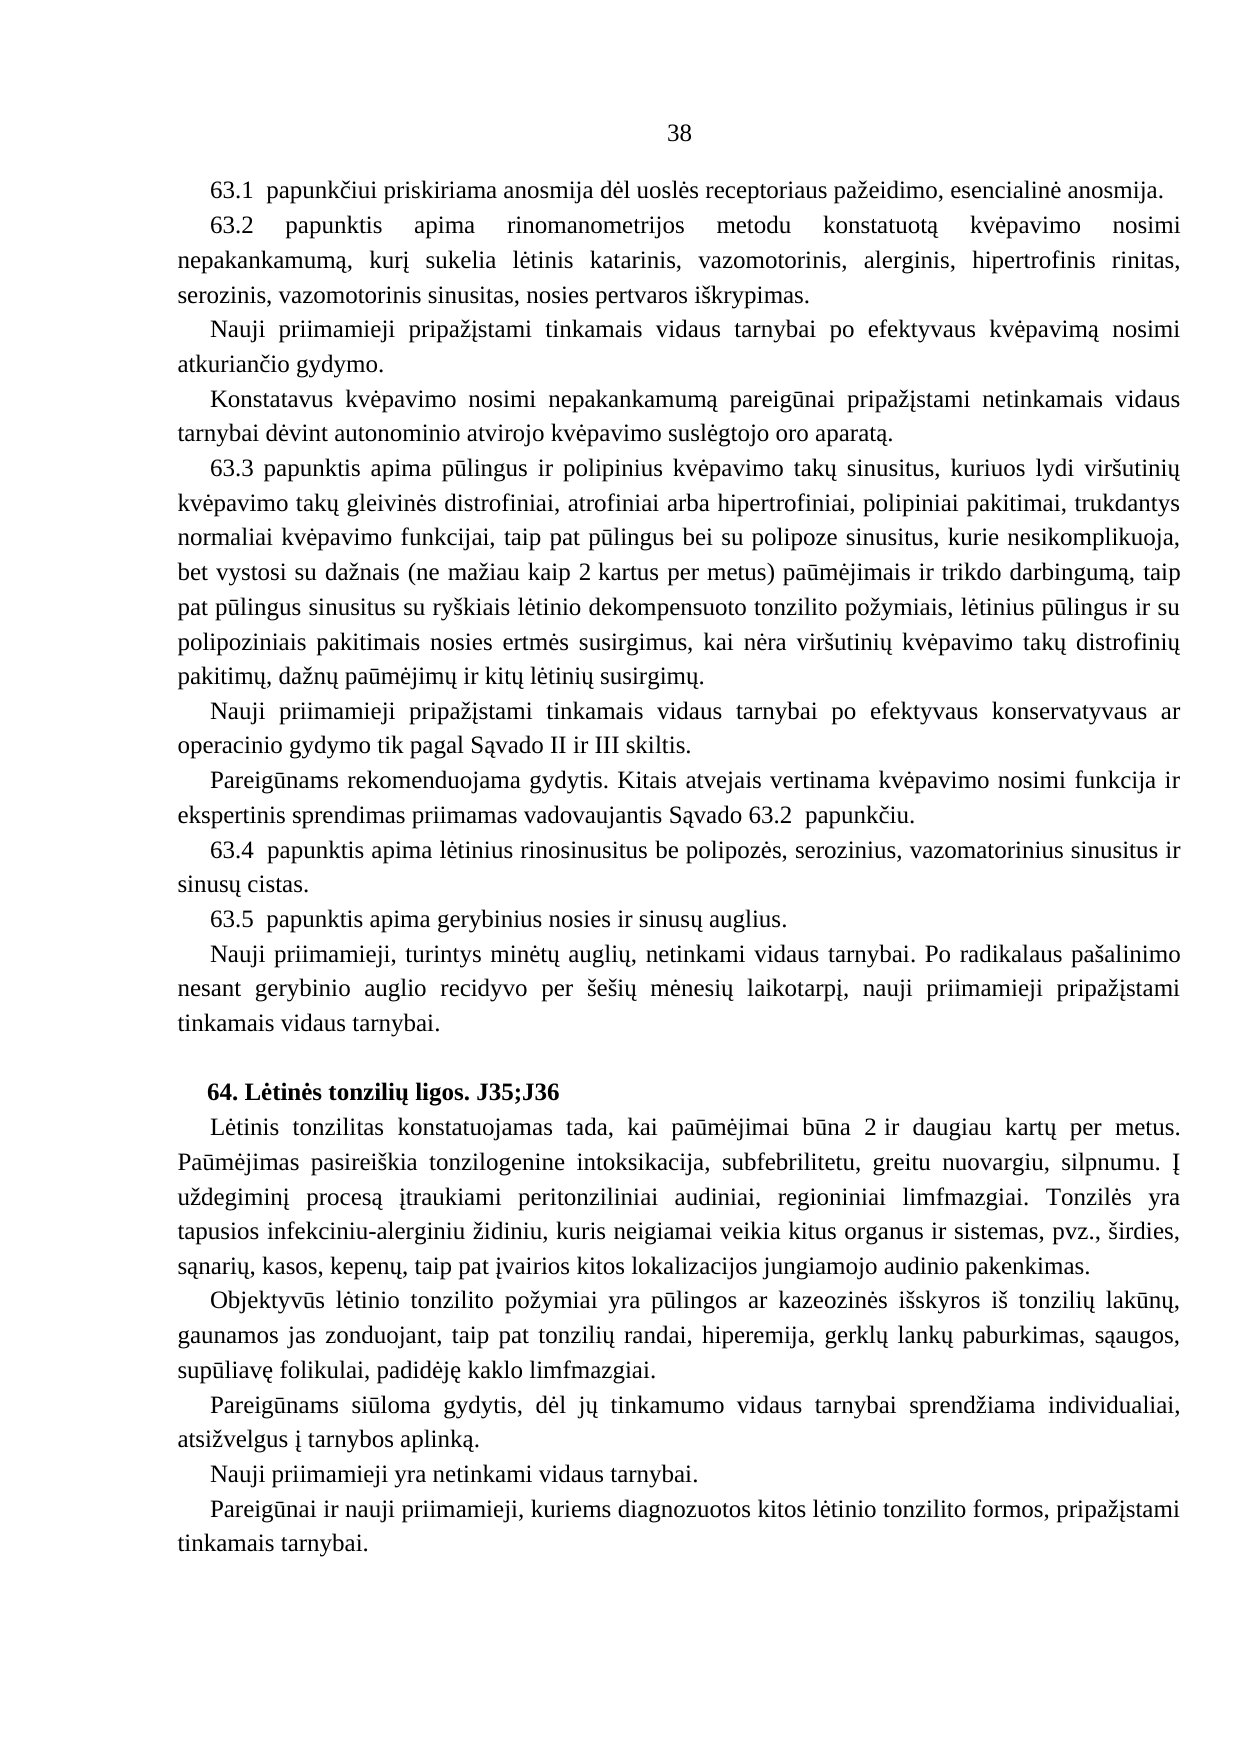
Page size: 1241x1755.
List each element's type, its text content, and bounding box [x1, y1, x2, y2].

text Nauji priimamieji yra netinkami vidaus tarnybai. [177, 1459, 1181, 1488]
text Pareigūnams siūloma gydytis, dėl jų tinkamumo vidaus tarnybai sprendžiama individualiai, atsižvelgus į tarnybos aplinką. [177, 1390, 1181, 1453]
text 64. Lėtinės tonzilių ligos. J35;J36 [177, 1077, 1181, 1106]
text 63.2 papunktis apima rinomanometrijos metodu konstatuotą kvėpavimo nosimi nepakankamumą, kurį sukelia lėtinis katarinis, vazomotorinis, alerginis, hipertrofinis rinitas, serozinis, vazomotorinis sinusitas, nosies pertvaros iškrypimas. [177, 210, 1181, 308]
text 63.1 papunkčiui priskiriama anosmija dėl uoslės receptoriaus pažeidimo, esencialinė anosmija. [177, 176, 1181, 204]
text 63.5 papunktis apima gerybinius nosies ir sinusų auglius. [177, 904, 1181, 933]
text Objektyvūs lėtinio tonzilito požymiai yra pūlingos ar kazeozinės išskyros iš tonzilių lakūnų, gaunamos jas zonduojant, taip pat tonzilių randai, hiperemija, gerklų lankų paburkimas, sąaugos, supūliavę folikulai, padidėję kaklo limfmazgiai. [177, 1286, 1181, 1384]
text 63.3 papunktis apima pūlingus ir polipinius kvėpavimo takų sinusitus, kuriuos lydi viršutinių kvėpavimo takų gleivinės distrofiniai, atrofiniai arba hipertrofiniai, polipiniai pakitimai, trukdantys normaliai kvėpavimo funkcijai, taip pat pūlingus bei su polipoze sinusitus, kurie nesikomplikuoja, bet vystosi su dažnais (ne mažiau kaip 2 kartus per metus) paūmėjimais ir trikdo darbingumą, taip pat pūlingus sinusitus su ryškiais lėtinio dekompensuoto tonzilito požymiais, lėtinius pūlingus ir su polipoziniais pakitimais nosies ertmės susirgimus, kai nėra viršutinių kvėpavimo takų distrofinių pakitimų, dažnų paūmėjimų ir kitų lėtinių susirgimų. [177, 453, 1181, 690]
text Pareigūnai ir nauji priimamieji, kuriems diagnozuotos kitos lėtinio tonzilito formos, pripažįstami tinkamais tarnybai. [177, 1494, 1181, 1557]
text Nauji priimamieji pripažįstami tinkamais vidaus tarnybai po efektyvaus kvėpavimą nosimi atkuriančio gydymo. [177, 314, 1181, 378]
text Nauji priimamieji, turintys minėtų auglių, netinkami vidaus tarnybai. Po radikalaus pašalinimo nesant gerybinio auglio recidyvo per šešių mėnesių laikotarpį, nauji priimamieji pripažįstami tinkamais vidaus tarnybai. [177, 939, 1181, 1037]
text 63.4 papunktis apima lėtinius rinosinusitus be polipozės, serozinius, vazomatorinius sinusitus ir sinusų cistas. [177, 835, 1181, 898]
text Lėtinis tonzilitas konstatuojamas tada, kai paūmėjimai būna 2 ir daugiau kartų per metus. Paūmėjimas pasireiškia tonzilogenine intoksikacija, subfebrilitetu, greitu nuovargiu, silpnumu. Į uždegiminį procesą įtraukiami peritonziliniai audiniai, regioniniai limfmazgiai. Tonzilės yra tapusios infekciniu-alerginiu židiniu, kuris neigiamai veikia kitus organus ir sistemas, pvz., širdies, sąnarių, kasos, kepenų, taip pat įvairios kitos lokalizacijos jungiamojo audinio pakenkimas. [177, 1112, 1181, 1280]
text Nauji priimamieji pripažįstami tinkamais vidaus tarnybai po efektyvaus konservatyvaus ar operacinio gydymo tik pagal Sąvado II ir III skiltis. [177, 696, 1181, 759]
text Konstatavus kvėpavimo nosimi nepakankamumą pareigūnai pripažįstami netinkamais vidaus tarnybai dėvint autonominio atvirojo kvėpavimo suslėgtojo oro aparatą. [177, 384, 1181, 447]
text Pareigūnams rekomenduojama gydytis. Kitais atvejais vertinama kvėpavimo nosimi funkcija ir ekspertinis sprendimas priimamas vadovaujantis Sąvado 63.2 papunkčiu. [177, 765, 1181, 829]
